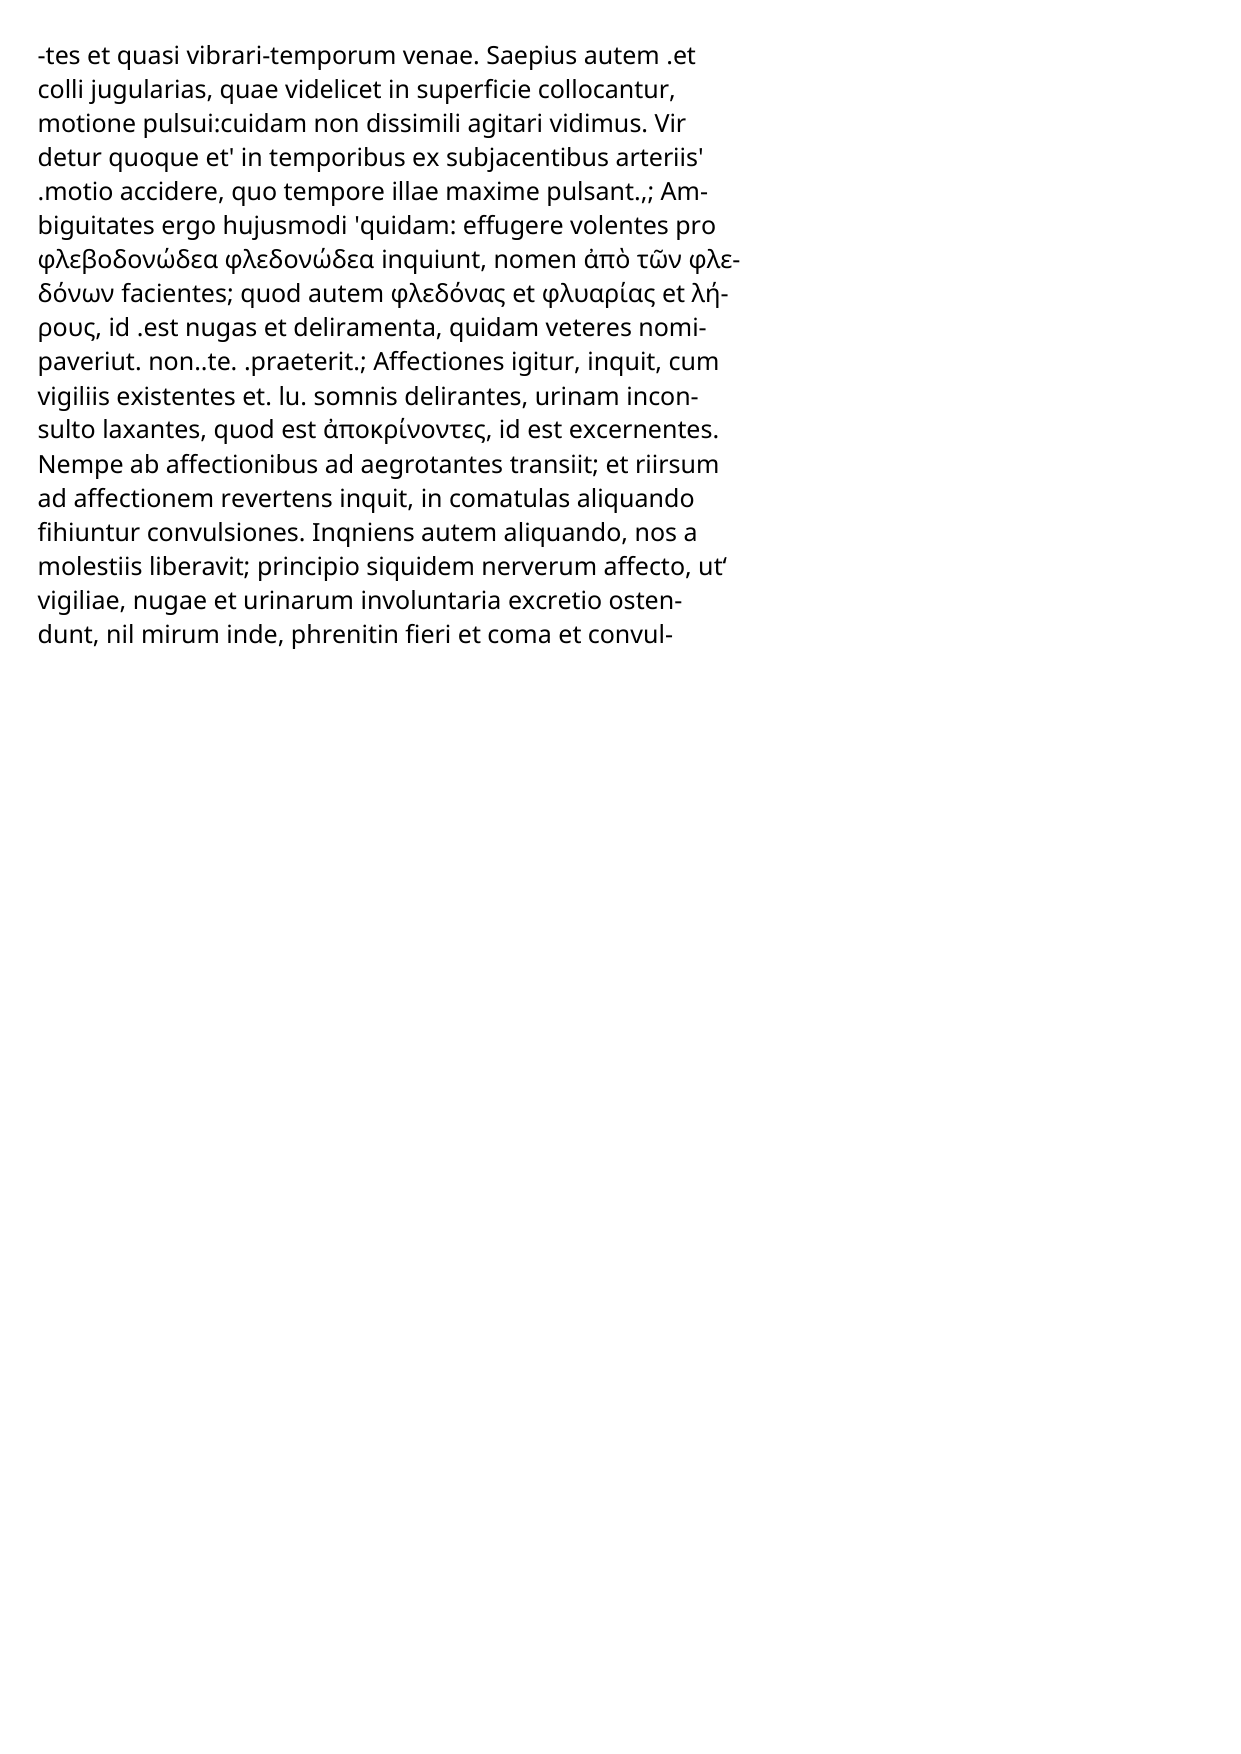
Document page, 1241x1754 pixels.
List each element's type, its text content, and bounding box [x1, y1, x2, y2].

text -tes et quasi vibrari-temporum venae. Saepius autem .et colli jugularias, quae videlicet in superficie collocantur, motione pulsui:cuidam non dissimili agitari vidimus. Vir detur quoque et' in temporibus ex subjacentibus arteriis' .motio accidere, quo tempore illae maxime pulsant.,; Am- biguitates ergo hujusmodi 'quidam: effugere volentes pro φλεβοδονώδεα φλεδονώδεα inquiunt, nomen ἀπὸ τῶν φλε- δόνων facientes; quod autem φλεδόνας et φλυαρίας et λή- ρους, id .est nugas et deliramenta, quidam veteres nomi- paveriut. non..te. .praeterit.; Affectiones igitur, inquit, cum vigiliis existentes et. lu. somnis delirantes, urinam incon- sulto laxantes, quod est ἀποκρίνοντες, id est excernentes. Nempe ab affectionibus ad aegrotantes transiit; et riirsum ad affectionem revertens inquit, in comatulas aliquando fihiuntur convulsiones. Inqniens autem aliquando, nos a molestiis liberavit; principio siquidem nerverum affecto, ut‘ vigiliae, nugae et urinarum involuntaria excretio osten- dunt, nil mirum inde, phrenitin fieri et coma et convul- [37, 37, 1203, 651]
